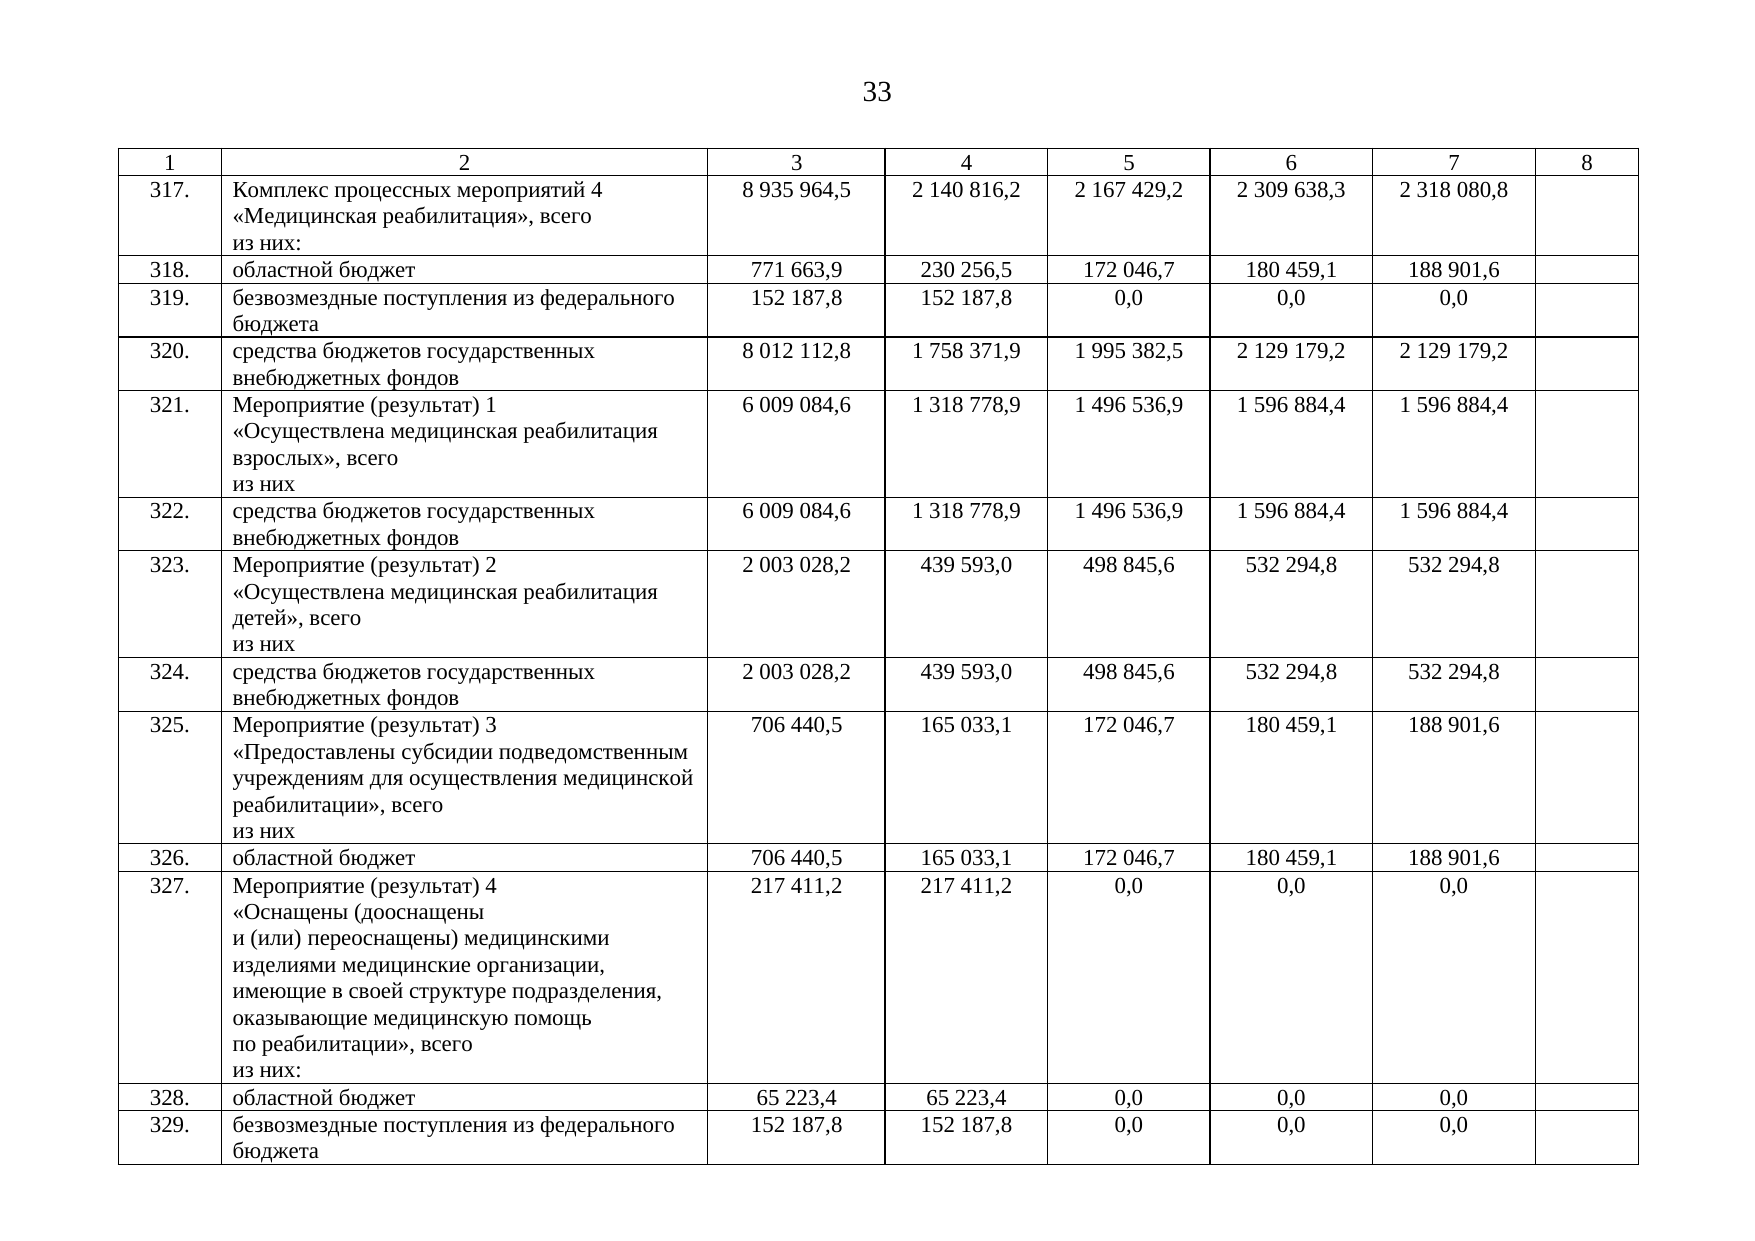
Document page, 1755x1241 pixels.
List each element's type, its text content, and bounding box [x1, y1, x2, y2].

table_cell Мероприятие (результат) 2 «Осуществлена медицинская реабилитация детей», всего из них [222, 551, 707, 657]
table_cell 0,0 [1211, 1111, 1372, 1164]
table_cell 180 459,1 [1211, 712, 1372, 843]
table_cell Мероприятие (результат) 4 «Оснащены (дооснащены и (или) переоснащены) медицинскими изделиями медицинские организации, имеющие в своей структуре подразделения, оказывающие медицинскую помощь по реабилитации», всего из них: [222, 872, 707, 1083]
table_cell [1536, 658, 1638, 711]
table_cell 180 459,1 [1211, 844, 1372, 871]
table_cell 771 663,9 [708, 256, 884, 283]
table_cell 318. [119, 256, 221, 283]
table_cell 532 294,8 [1211, 551, 1372, 657]
table_cell средства бюджетов государственных внебюджетных фондов [222, 498, 707, 550]
table_cell 439 593,0 [886, 658, 1047, 711]
table_cell 152 187,8 [886, 1111, 1047, 1164]
table_cell 230 256,5 [886, 256, 1047, 283]
table_cell 8 012 112,8 [708, 338, 884, 390]
table_cell 8 935 964,5 [708, 176, 884, 255]
table_cell [1536, 176, 1638, 255]
table_cell 532 294,8 [1211, 658, 1372, 711]
table_cell 321. [119, 391, 221, 497]
table_cell 1 995 382,5 [1048, 338, 1209, 390]
table_cell 323. [119, 551, 221, 657]
table_cell 152 187,8 [886, 284, 1047, 336]
table_cell 1 496 536,9 [1048, 391, 1209, 497]
table_cell 532 294,8 [1373, 658, 1535, 711]
table_cell 188 901,6 [1373, 712, 1535, 843]
table_header 2 [222, 149, 707, 175]
table_cell 217 411,2 [708, 872, 884, 1083]
table_header 8 [1536, 149, 1638, 175]
table_cell 152 187,8 [708, 1111, 884, 1164]
table_cell 152 187,8 [708, 284, 884, 336]
table_cell областной бюджет [222, 844, 707, 871]
table_cell безвозмездные поступления из федерального бюджета [222, 284, 707, 336]
table_cell 2 140 816,2 [886, 176, 1047, 255]
table_cell 2 129 179,2 [1211, 338, 1372, 390]
table_cell 188 901,6 [1373, 844, 1535, 871]
table_cell 532 294,8 [1373, 551, 1535, 657]
table_cell 319. [119, 284, 221, 336]
table_cell 0,0 [1048, 284, 1209, 336]
table_cell 0,0 [1048, 1111, 1209, 1164]
table_cell 188 901,6 [1373, 256, 1535, 283]
table_cell 322. [119, 498, 221, 550]
table_cell 172 046,7 [1048, 844, 1209, 871]
table_cell 65 223,4 [886, 1084, 1047, 1110]
table_cell Мероприятие (результат) 3 «Предоставлены субсидии подведомственным учреждениям для осуществления медицинской реабилитации», всего из них [222, 712, 707, 843]
table_cell 498 845,6 [1048, 658, 1209, 711]
table_cell 2 003 028,2 [708, 551, 884, 657]
table_cell [1536, 712, 1638, 843]
table_cell областной бюджет [222, 256, 707, 283]
table_header 1 [119, 149, 221, 175]
table_cell 324. [119, 658, 221, 711]
table_cell 180 459,1 [1211, 256, 1372, 283]
table_cell 165 033,1 [886, 712, 1047, 843]
table_header 6 [1211, 149, 1372, 175]
table_cell 0,0 [1373, 872, 1535, 1083]
table_cell 1 758 371,9 [886, 338, 1047, 390]
table_cell 0,0 [1211, 284, 1372, 336]
table_cell Мероприятие (результат) 1 «Осуществлена медицинская реабилитация взрослых», всего из них [222, 391, 707, 497]
table_cell 2 129 179,2 [1373, 338, 1535, 390]
table_cell 317. [119, 176, 221, 255]
table_cell 1 318 778,9 [886, 391, 1047, 497]
table_cell 320. [119, 338, 221, 390]
table_cell 0,0 [1048, 1084, 1209, 1110]
table_cell Комплекс процессных мероприятий 4 «Медицинская реабилитация», всего из них: [222, 176, 707, 255]
table_cell 0,0 [1373, 1111, 1535, 1164]
table_cell [1536, 284, 1638, 336]
table_cell 172 046,7 [1048, 712, 1209, 843]
table_cell [1536, 844, 1638, 871]
table_cell [1536, 551, 1638, 657]
table_cell 706 440,5 [708, 844, 884, 871]
table_cell безвозмездные поступления из федерального бюджета [222, 1111, 707, 1164]
table_cell 326. [119, 844, 221, 871]
table_cell средства бюджетов государственных внебюджетных фондов [222, 658, 707, 711]
table_cell 1 596 884,4 [1211, 498, 1372, 550]
table_cell 0,0 [1373, 284, 1535, 336]
table_cell 2 309 638,3 [1211, 176, 1372, 255]
table_cell 706 440,5 [708, 712, 884, 843]
table_cell [1536, 256, 1638, 283]
table_cell 1 318 778,9 [886, 498, 1047, 550]
table_cell 0,0 [1211, 1084, 1372, 1110]
table_cell 329. [119, 1111, 221, 1164]
table_cell 2 003 028,2 [708, 658, 884, 711]
table_cell [1536, 391, 1638, 497]
table_cell 165 033,1 [886, 844, 1047, 871]
table_header 3 [708, 149, 884, 175]
table_cell 0,0 [1048, 872, 1209, 1083]
table_header 4 [886, 149, 1047, 175]
table_cell 1 596 884,4 [1211, 391, 1372, 497]
table_cell [1536, 872, 1638, 1083]
table_cell 1 496 536,9 [1048, 498, 1209, 550]
table_cell 325. [119, 712, 221, 843]
table_cell [1536, 338, 1638, 390]
table_cell 498 845,6 [1048, 551, 1209, 657]
table_cell 1 596 884,4 [1373, 391, 1535, 497]
table_cell 1 596 884,4 [1373, 498, 1535, 550]
table_cell 2 318 080,8 [1373, 176, 1535, 255]
table_cell 328. [119, 1084, 221, 1110]
table_header 5 [1048, 149, 1209, 175]
table_cell 0,0 [1373, 1084, 1535, 1110]
table_cell 327. [119, 872, 221, 1083]
table_cell 2 167 429,2 [1048, 176, 1209, 255]
table_cell 6 009 084,6 [708, 498, 884, 550]
table_cell [1536, 1111, 1638, 1164]
table_cell 0,0 [1211, 872, 1372, 1083]
table_cell 65 223,4 [708, 1084, 884, 1110]
table_cell 439 593,0 [886, 551, 1047, 657]
table_header 7 [1373, 149, 1535, 175]
table_cell [1536, 498, 1638, 550]
table_cell областной бюджет [222, 1084, 707, 1110]
table_cell 217 411,2 [886, 872, 1047, 1083]
table_cell 6 009 084,6 [708, 391, 884, 497]
table_cell [1536, 1084, 1638, 1110]
table_cell 172 046,7 [1048, 256, 1209, 283]
table_cell средства бюджетов государственных внебюджетных фондов [222, 338, 707, 390]
